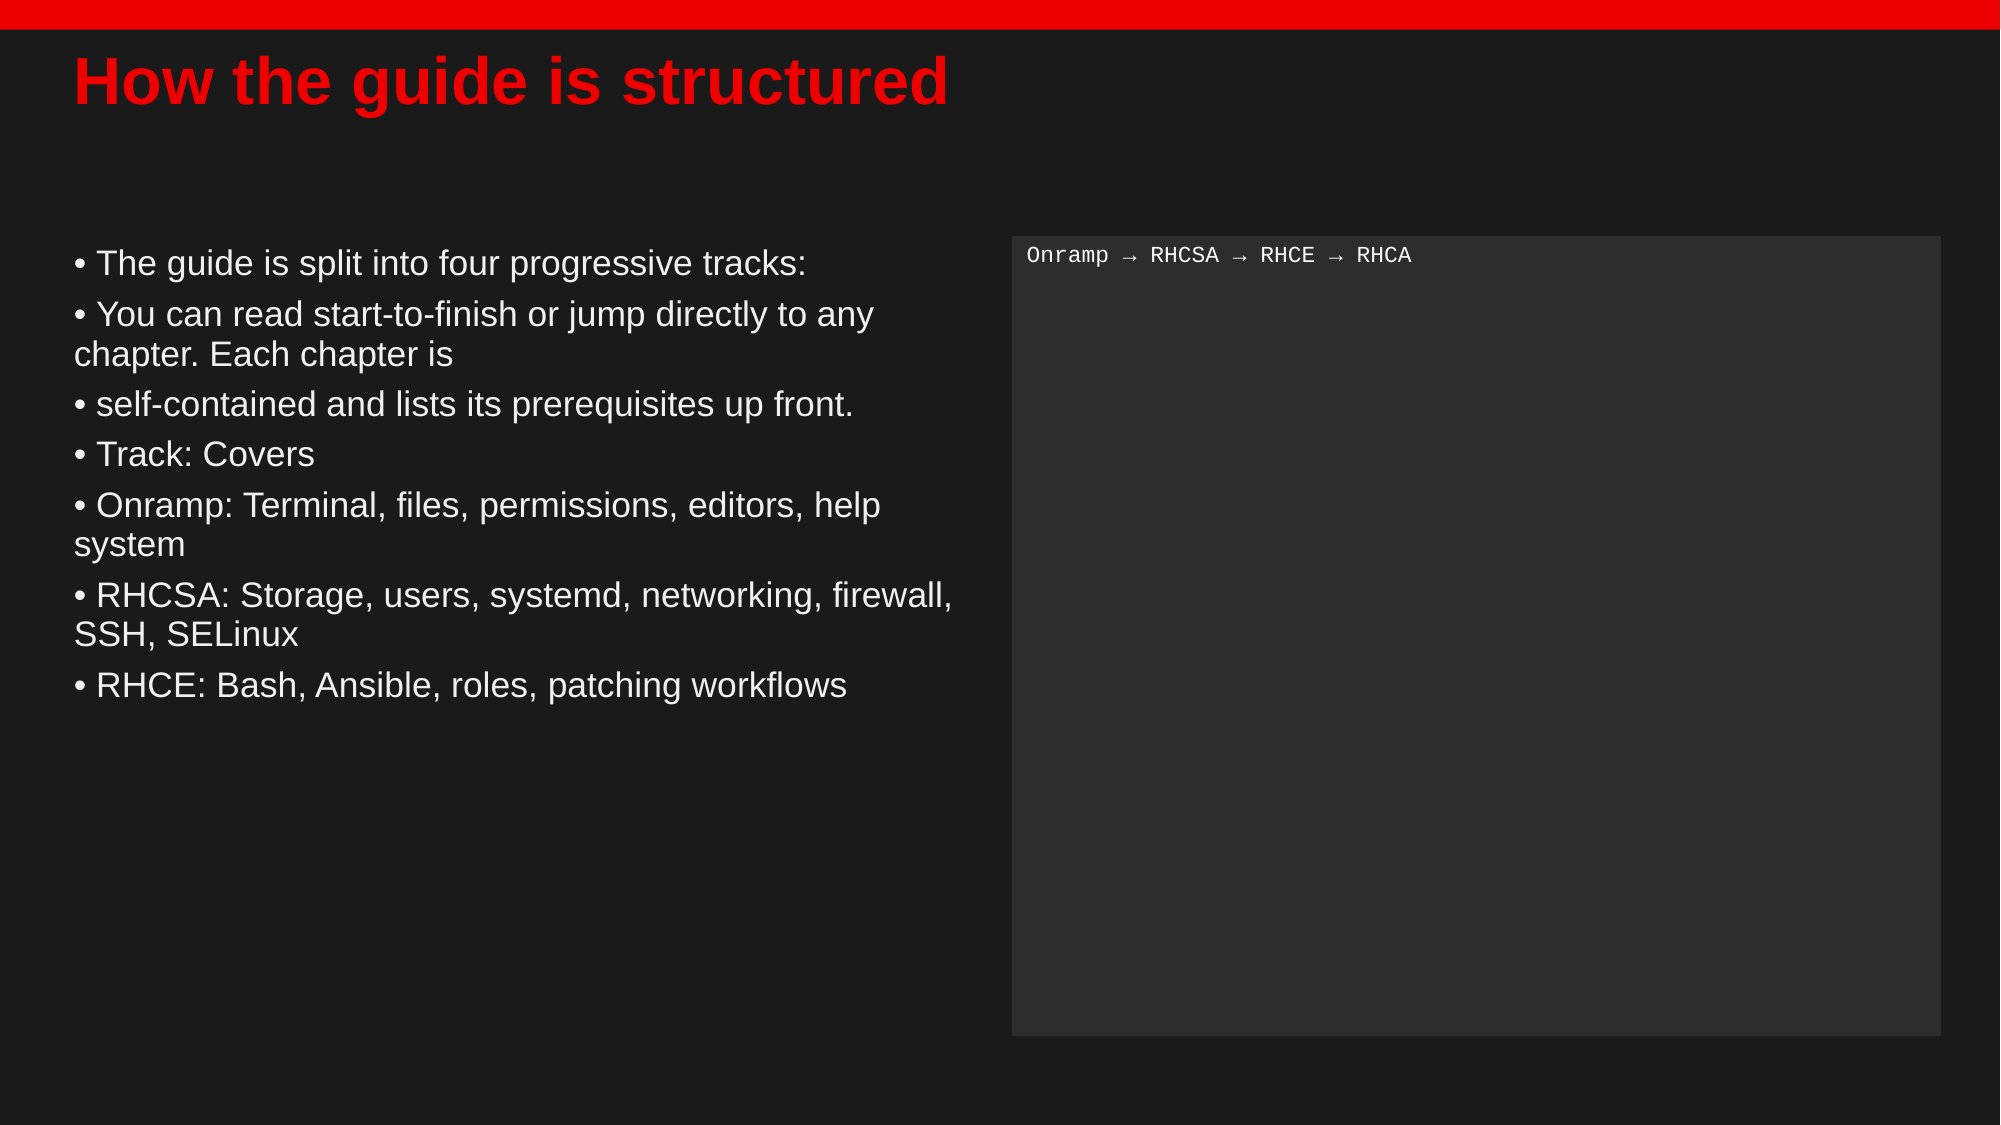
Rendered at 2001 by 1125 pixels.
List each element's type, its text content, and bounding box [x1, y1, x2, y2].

text_box [0, 0, 2001, 30]
text_box Onramp → RHCSA → RHCE → RHCA [1011, 236, 1942, 1037]
text_box • The guide is split into four progressive tracks: • You can read start-to-finish or jump directly to any chapter. Each chapter is • self-contained and lists its prerequisites up front. • Track: Covers • Onramp: Terminal, files, permissions, editors, help system • RHCSA: Storage, users, systemd, networking, firewall, SSH, SELinux • RHCE: Bash, Ansible, roles, patching workflows [59, 236, 989, 1037]
text_box How the guide is structured [59, 36, 1942, 208]
